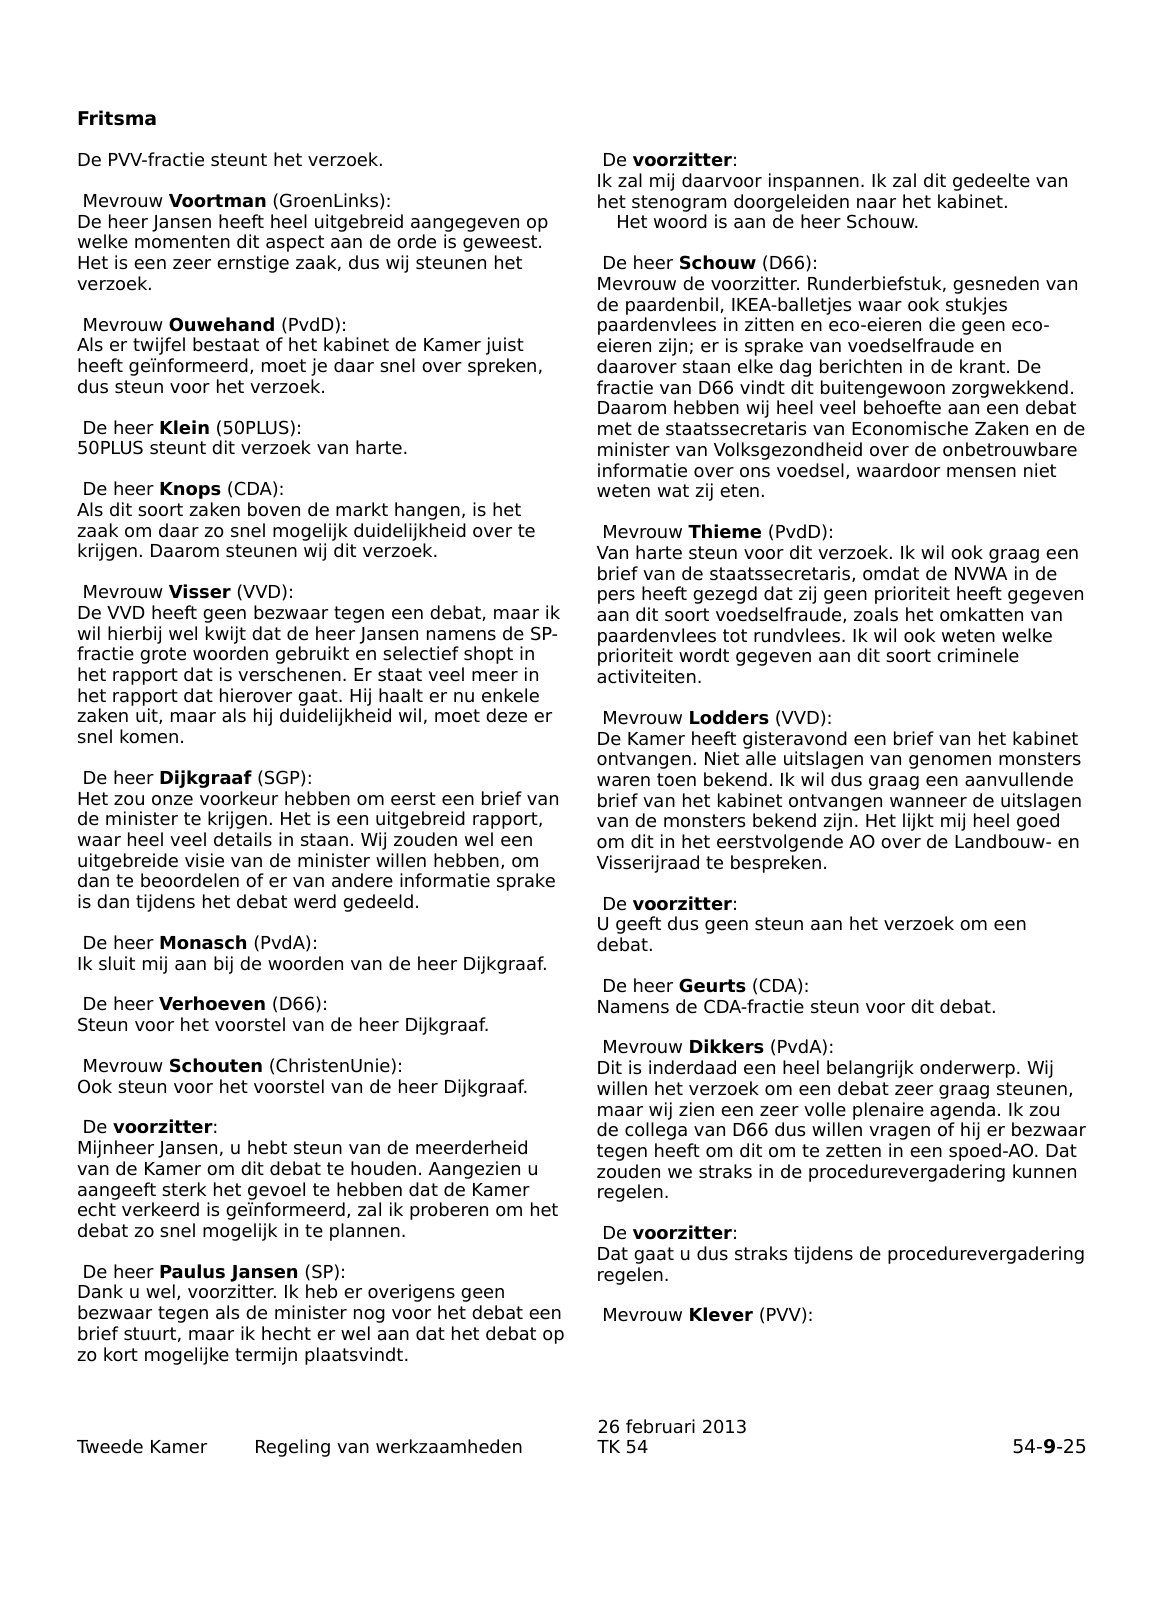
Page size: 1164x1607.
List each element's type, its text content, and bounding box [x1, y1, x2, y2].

text Mevrouw Thieme (PvdD): [596, 522, 1087, 543]
text Dank u wel, voorzitter. Ik heb er overigens geen bezwaar tegen als de minister nog voor het debat een brief stuurt, maar ik hecht er wel aan dat het debat op zo kort mogelijke termijn plaatsvindt. [77, 1282, 567, 1365]
text De PVV-fractie steunt het verzoek. [77, 150, 567, 171]
text De VVD heeft geen bezwaar tegen een debat, maar ik wil hierbij wel kwijt dat de heer Jansen namens de SP-fractie grote woorden gebruikt en selectief shopt in het rapport dat is verschenen. Er staat veel meer in het rapport dat hierover gaat. Hij haalt er nu enkele zaken uit, maar als hij duidelijkheid wil, moet deze er snel komen. [77, 603, 567, 748]
text Als er twijfel bestaat of het kabinet de Kamer juist heeft geïnformeerd, moet je daar snel over spreken, dus steun voor het verzoek. [77, 335, 567, 397]
text De heer Knops (CDA): [77, 479, 567, 500]
text De heer Geurts (CDA): [596, 976, 1087, 996]
text Mijnheer Jansen, u hebt steun van de meerderheid van de Kamer om dit debat te houden. Aangezien u aangeeft sterk het gevoel te hebben dat de Kamer echt verkeerd is geïnformeerd, zal ik proberen om het debat zo snel mogelijk in te plannen. [77, 1138, 567, 1242]
text De voorzitter: [596, 150, 1087, 171]
text Mevrouw Schouten (ChristenUnie): [77, 1056, 567, 1076]
text De Kamer heeft gisteravond een brief van het kabinet ontvangen. Niet alle uitslagen van genomen monsters waren toen bekend. Ik wil dus graag een aanvullende brief van het kabinet ontvangen wanneer de uitslagen van de monsters bekend zijn. Het lijkt mij heel goed om dit in het eerstvolgende AO over de Landbouw- en Visserijraad te bespreken. [596, 728, 1087, 873]
text 50PLUS steunt dit verzoek van harte. [77, 438, 567, 459]
text De heer Dijkgraaf (SGP): [77, 768, 567, 788]
text De heer Klein (50PLUS): [77, 417, 567, 438]
text De heer Paulus Jansen (SP): [77, 1262, 567, 1282]
text Ik sluit mij aan bij de woorden van de heer Dijkgraaf. [77, 953, 567, 974]
text Als dit soort zaken boven de markt hangen, is het zaak om daar zo snel mogelijk duidelijkheid over te krijgen. Daarom steunen wij dit verzoek. [77, 500, 567, 562]
text De heer Schouw (D66): [596, 253, 1087, 274]
text Mevrouw Ouwehand (PvdD): [77, 314, 567, 335]
text De voorzitter: [596, 1223, 1087, 1244]
text De voorzitter: [77, 1117, 567, 1138]
text Het woord is aan de heer Schouw. [596, 212, 1087, 233]
text De voorzitter: [596, 893, 1087, 914]
text U geeft dus geen steun aan het verzoek om een debat. [596, 914, 1087, 956]
text Mevrouw Lodders (VVD): [596, 708, 1087, 728]
text De heer Verhoeven (D66): [77, 994, 567, 1015]
text Het zou onze voorkeur hebben om eerst een brief van de minister te krijgen. Het is een uitgebreid rapport, waar heel veel details in staan. Wij zouden wel een uitgebreide visie van de minister willen hebben, om dan te beoordelen of er van andere informatie sprake is dan tijdens het debat werd gedeeld. [77, 788, 567, 913]
text Mevrouw Dikkers (PvdA): [596, 1037, 1087, 1058]
text Dat gaat u dus straks tijdens de procedurevergadering regelen. [596, 1244, 1087, 1285]
text De heer Monasch (PvdA): [77, 933, 567, 953]
text Ook steun voor het voorstel van de heer Dijkgraaf. [77, 1076, 567, 1097]
text Namens de CDA-fractie steun voor dit debat. [596, 996, 1087, 1017]
text Mevrouw Visser (VVD): [77, 582, 567, 603]
text Ik zal mij daarvoor inspannen. Ik zal dit gedeelte van het stenogram doorgeleiden naar het kabinet. [596, 171, 1087, 212]
text Steun voor het voorstel van de heer Dijkgraaf. [77, 1015, 567, 1036]
text Mevrouw de voorzitter. Runderbiefstuk, gesneden van de paardenbil, IKEA-balletjes waar ook stukjes paardenvlees in zitten en eco-eieren die geen eco-eieren zijn; er is sprake van voedselfraude en daarover staan elke dag berichten in de krant. De fractie van D66 vindt dit buitengewoon zorgwekkend. Daarom hebben wij heel veel behoefte aan een debat met de staatssecretaris van Economische Zaken en de minister van Volksgezondheid over de onbetrouwbare informatie over ons voedsel, waardoor mensen niet weten wat zij eten. [596, 274, 1087, 502]
text Van harte steun voor dit verzoek. Ik wil ook graag een brief van de staatssecretaris, omdat de NVWA in de pers heeft gezegd dat zij geen prioriteit heeft gegeven aan dit soort voedselfraude, zoals het omkatten van paardenvlees tot rundvlees. Ik wil ook weten welke prioriteit wordt gegeven aan dit soort criminele activiteiten. [596, 543, 1087, 688]
text Mevrouw Klever (PVV): [596, 1305, 1087, 1326]
text Dit is inderdaad een heel belangrijk onderwerp. Wij willen het verzoek om een debat zeer graag steunen, maar wij zien een zeer volle plenaire agenda. Ik zou de collega van D66 dus willen vragen of hij er bezwaar tegen heeft om dit om te zetten in een spoed-AO. Dat zouden we straks in de procedurevergadering kunnen regelen. [596, 1058, 1087, 1203]
text De heer Jansen heeft heel uitgebreid aangegeven op welke momenten dit aspect aan de orde is geweest. Het is een zeer ernstige zaak, dus wij steunen het verzoek. [77, 212, 567, 294]
text Mevrouw Voortman (GroenLinks): [77, 191, 567, 212]
